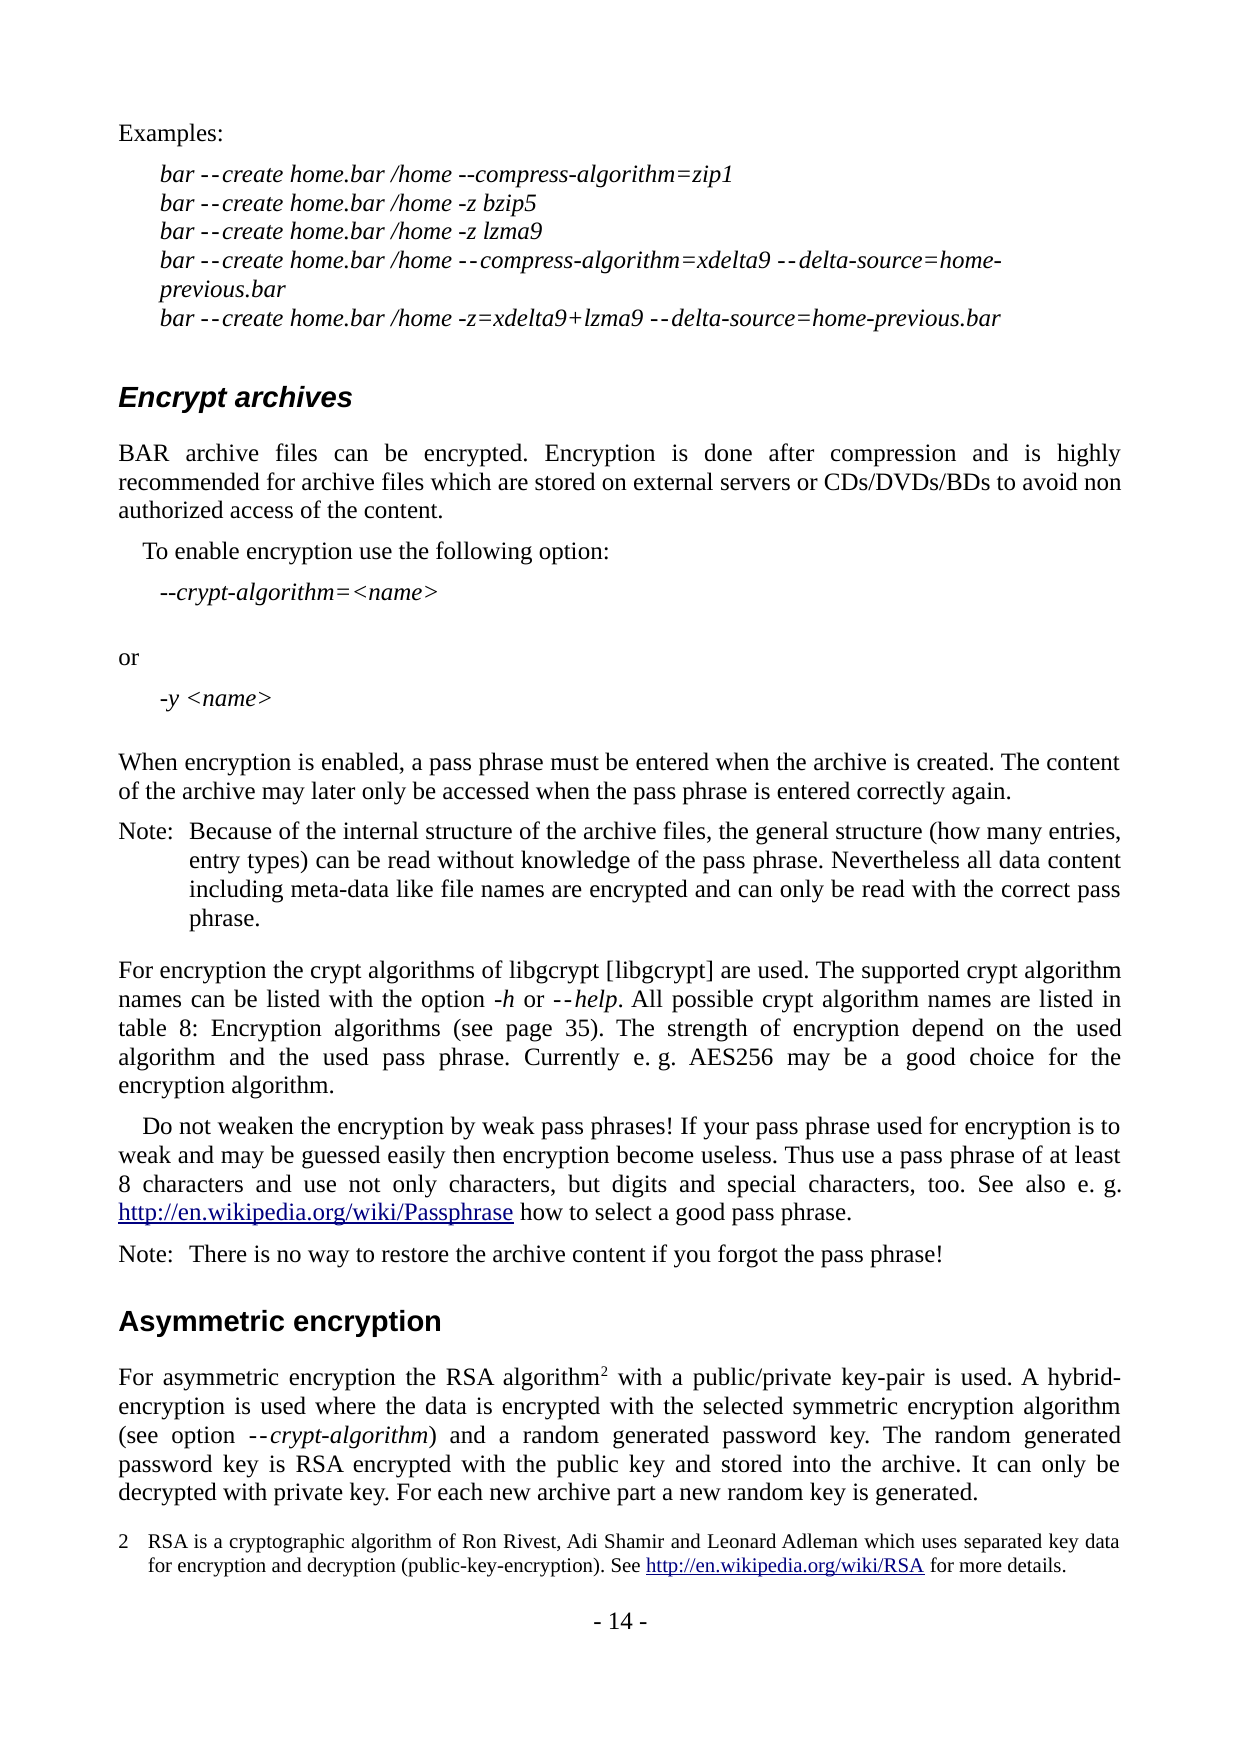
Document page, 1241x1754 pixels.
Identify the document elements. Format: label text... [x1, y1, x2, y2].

text bar ‑‑create home.bar /home -z bzip5 [159, 188, 1122, 216]
text Do not weaken the encryption by weak pass phrases! If your pass phrase used for encryption is to weak and may be guessed easily then encryption become useless. Thus use a pass phrase of at least 8 characters and use not only characters, but digits and special characters, too. See also e. g. http://en.wikipedia.org/wiki/Passphrase how to select a good pass phrase. [118, 1111, 1122, 1226]
text bar ‑‑create home.bar /home --compress-algorithm=zip1 [159, 159, 1122, 188]
text --crypt-algorithm=<name> [159, 577, 1122, 606]
text Note: Because of the internal structure of the archive files, the general structure (how many entries, entry types) can be read without knowledge of the pass phrase. Nevertheless all data content including meta-data like file names are encrypted and can only be read with the correct pass phrase. [118, 816, 1122, 931]
subtitle Asymmetric encryption [118, 1304, 1122, 1338]
text RSA is a cryptographic algorithm of Ron Rivest, Adi Shamir and Leonard Adleman which uses separated key data for encryption and decryption (public-key-encryption). See http://en.wikipedia.org/wiki/RSA for more details. [118, 1529, 1122, 1577]
text bar ‑‑create home.bar /home -z lzma9 [159, 216, 1122, 245]
text BAR archive files can be encrypted. Encryption is done after compression and is highly recommended for archive files which are stored on external servers or CDs/DVDs/BDs to avoid non authorized access of the content. [118, 438, 1122, 524]
text When encryption is enabled, a pass phrase must be entered when the archive is created. The content of the archive may later only be accessed when the pass phrase is entered correctly again. [118, 747, 1122, 804]
text Examples: [118, 118, 1122, 147]
text To enable encryption use the following option: [118, 536, 1122, 565]
text Note: There is no way to restore the archive content if you forgot the pass phrase! [118, 1239, 1122, 1267]
text bar ‑‑create home.bar /home ‑‑compress-algorithm=xdelta9 ‑‑delta-source=home-previous.bar [159, 245, 1122, 303]
subtitle Encrypt archives [118, 380, 1122, 413]
text or [118, 642, 1122, 671]
text bar ‑‑create home.bar /home -z=xdelta9+lzma9 ‑‑delta-source=home-previous.bar [159, 303, 1122, 331]
text For encryption the crypt algorithms of libgcrypt [libgcrypt] are used. The supported crypt algorithm names can be listed with the option -h or ‑‑help. All possible crypt algorithm names are listed in table 8: Encryption algorithms (see page 37). The strength of encryption depend on the used algorithm and the used pass phrase. Currently e. g. AES256 may be a good choice for the encryption algorithm. [118, 955, 1122, 1099]
text -y <name> [159, 683, 1122, 711]
text For asymmetric encryption the RSA algorithm with a public/private key-pair is used. A hybrid-encryption is used where the data is encrypted with the selected symmetric encryption algorithm (see option ‑‑crypt-algorithm) and a random generated password key. The random generated password key is RSA encrypted with the public key and stored into the archive. It can only be decrypted with private key. For each new archive part a new random key is generated. [118, 1362, 1122, 1506]
